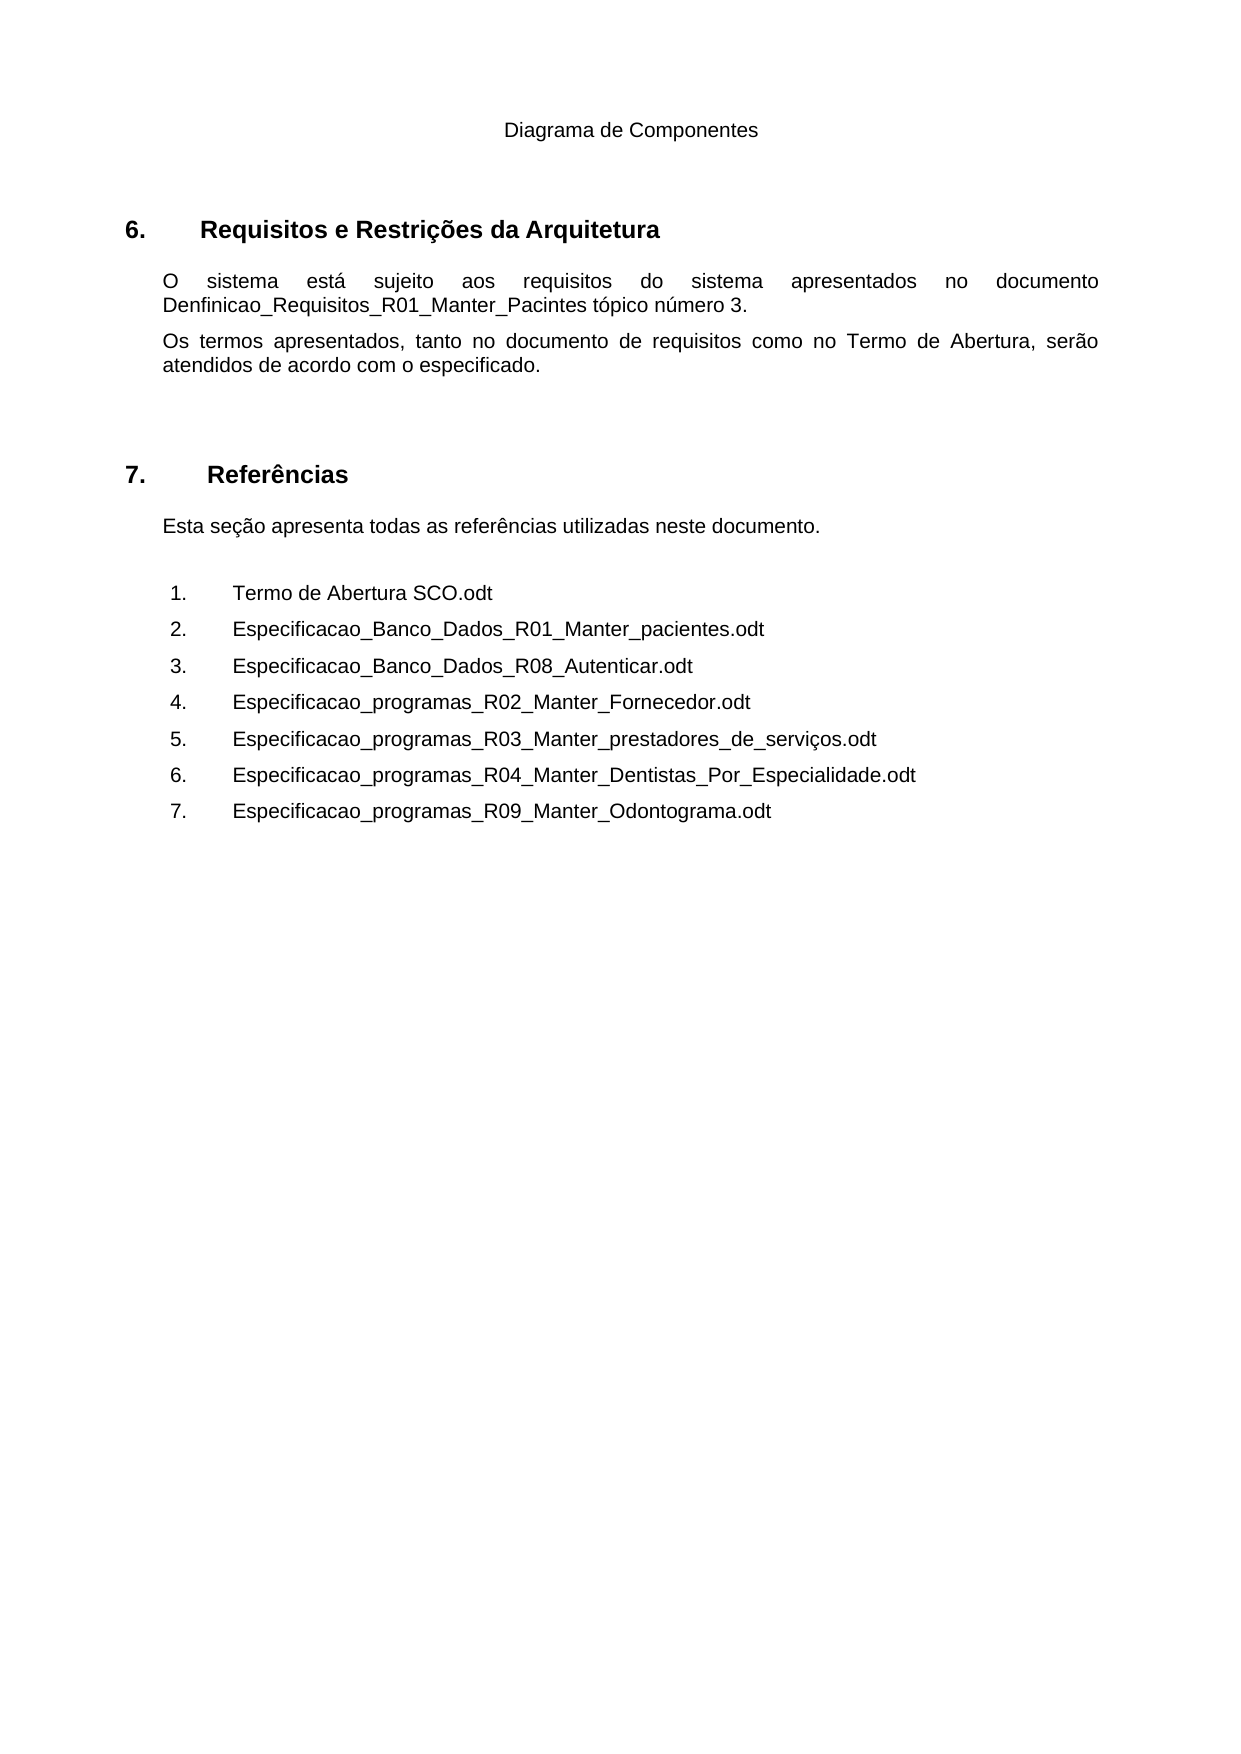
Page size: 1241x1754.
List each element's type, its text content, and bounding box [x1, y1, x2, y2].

table_cell 7. [163, 793, 225, 829]
text Esta seção apresenta todas as referências utilizadas neste documento. [162, 514, 1100, 538]
text O sistema está sujeito aos requisitos do sistema apresentados no documento Denfinicao_Requisitos_R01_Manter_Pacintes tópico número 3. [162, 269, 1100, 317]
table_cell Especificacao_Banco_Dados_R01_Manter_pacientes.odt [225, 611, 1081, 647]
table_cell 4. [163, 684, 225, 720]
subtitle Referências [125, 460, 1100, 489]
text Diagrama de Componentes [162, 118, 1100, 142]
table_cell 5. [163, 720, 225, 757]
table_cell Especificacao_programas_R02_Manter_Fornecedor.odt [225, 684, 1081, 720]
table_cell Especificacao_programas_R04_Manter_Dentistas_Por_Especialidade.odt [225, 757, 1081, 793]
table_cell Especificacao_Banco_Dados_R08_Autenticar.odt [225, 647, 1081, 684]
subtitle Requisitos e Restrições da Arquitetura [125, 215, 1100, 244]
table_cell 3. [163, 647, 225, 684]
table_cell Especificacao_programas_R03_Manter_prestadores_de_serviços.odt [225, 720, 1081, 757]
table_header 1. [163, 574, 225, 611]
table_cell 2. [163, 611, 225, 647]
table_cell Especificacao_programas_R09_Manter_Odontograma.odt [225, 793, 1081, 829]
text Os termos apresentados, tanto no documento de requisitos como no Termo de Abertura, serão atendidos de acordo com o especificado. [162, 329, 1100, 377]
table_header Termo de Abertura SCO.odt [225, 574, 1081, 611]
table_cell 6. [163, 757, 225, 793]
